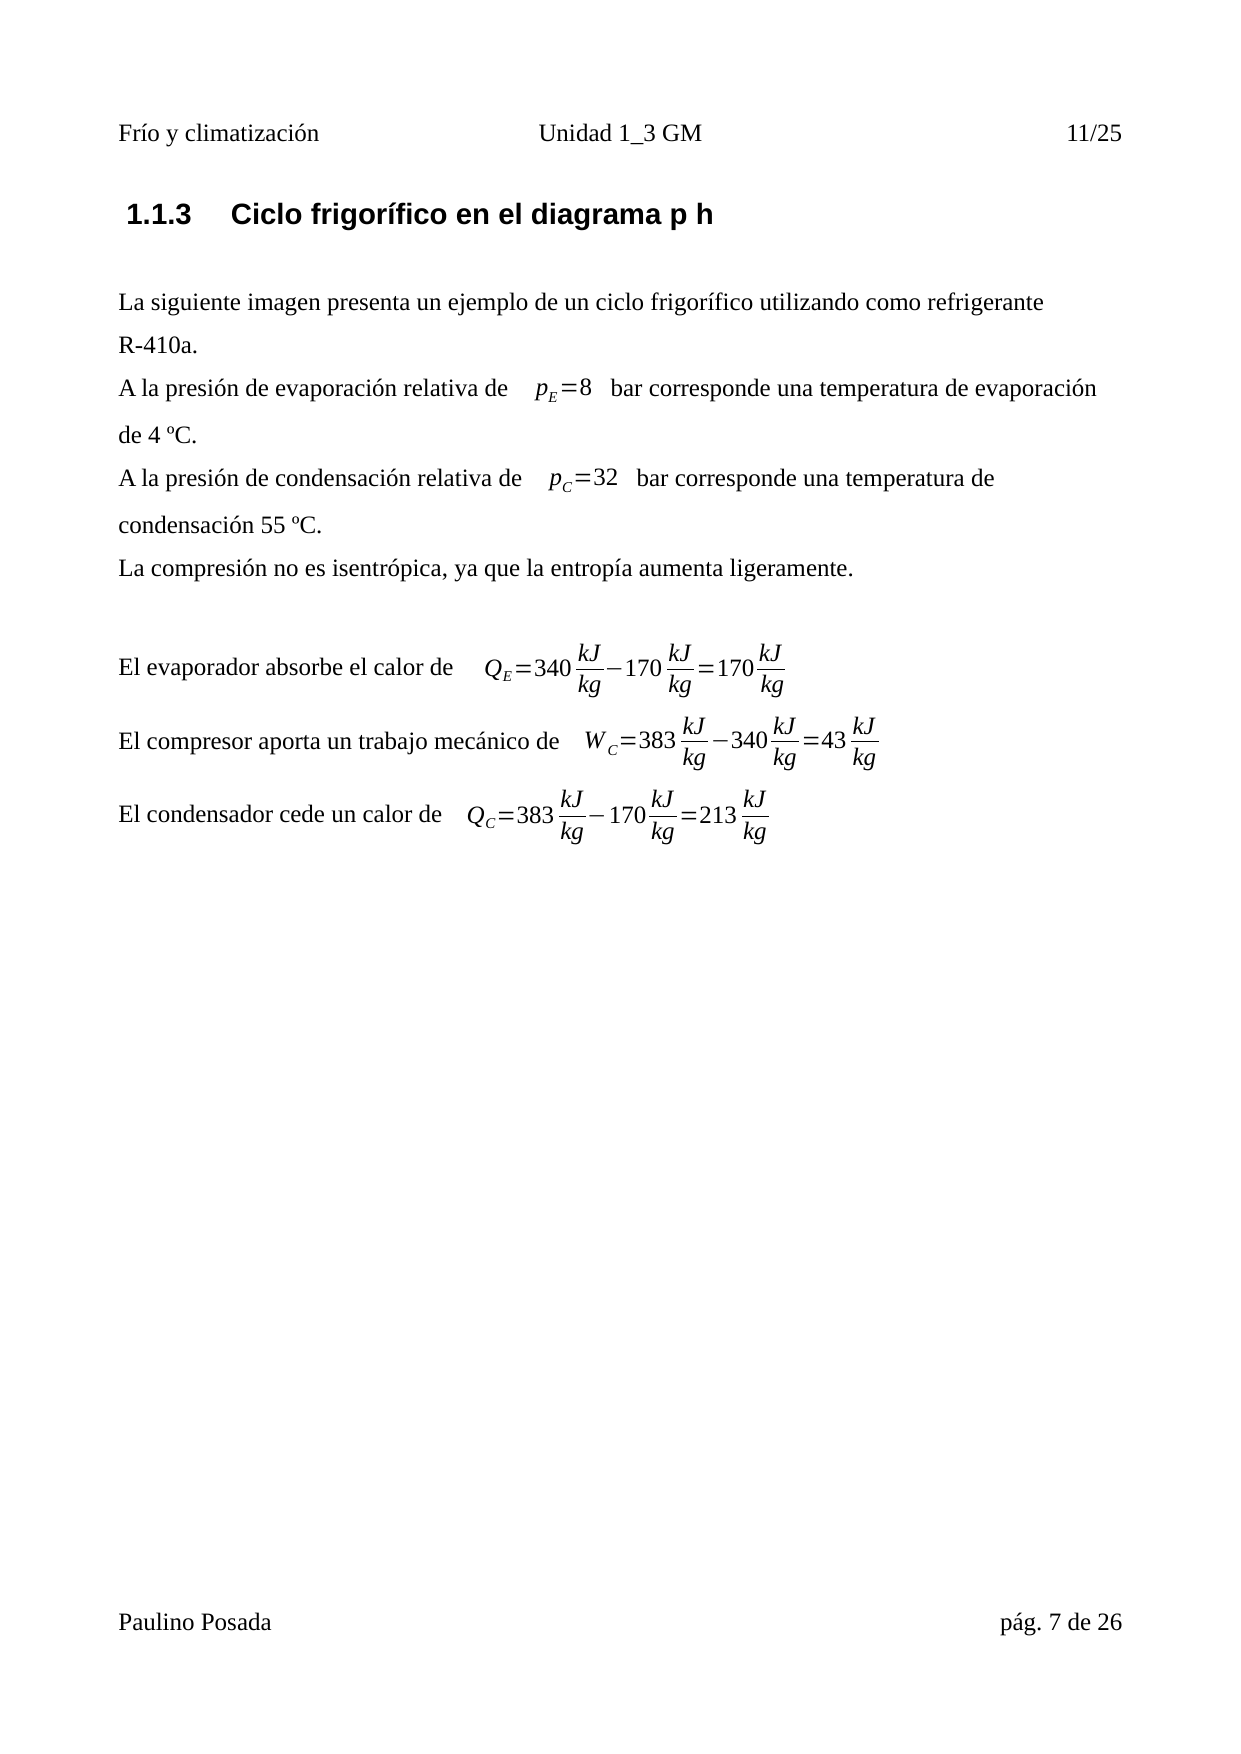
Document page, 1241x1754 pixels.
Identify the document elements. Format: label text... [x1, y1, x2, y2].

text La siguiente imagen presenta un ejemplo de un ciclo frigorífico utilizando como refrigerante [118, 287, 1122, 315]
text La compresión no es isentrópica, ya que la entropía aumenta ligeramente. [118, 553, 1122, 582]
text A la presión de condensación relativa de bar corresponde una temperatura de condensación 55 ºC. [118, 463, 1122, 538]
text R-410a. [118, 330, 1122, 358]
subtitle Ciclo frigorífico en el diagrama p h [118, 197, 1122, 231]
text El evaporador absorbe el calor de [118, 639, 1122, 698]
text El condensador cede un calor de [118, 786, 1122, 845]
text A la presión de evaporación relativa de bar corresponde una temperatura de evaporación de 4 ºC. [118, 373, 1122, 448]
text El compresor aporta un trabajo mecánico de [118, 713, 1122, 772]
